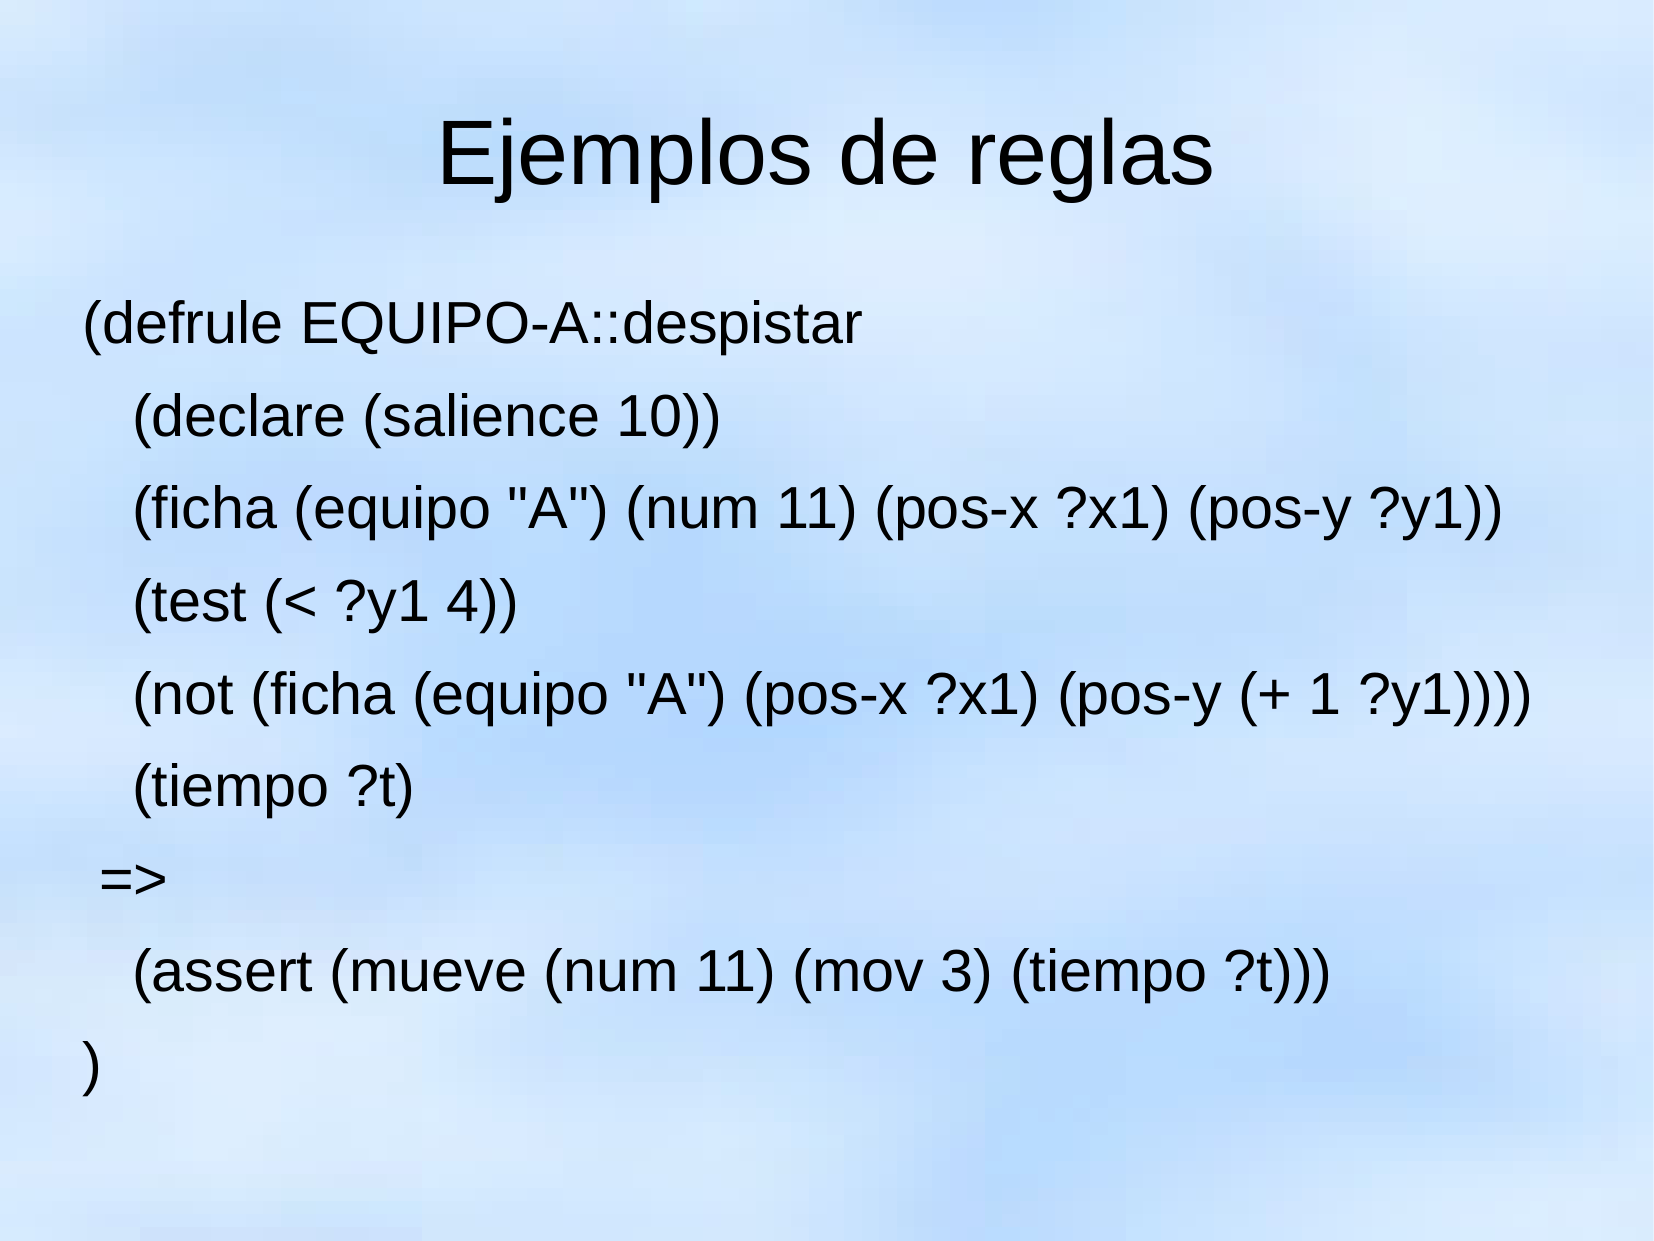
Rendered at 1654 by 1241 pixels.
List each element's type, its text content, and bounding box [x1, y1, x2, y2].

picture [0, 0, 1654, 1241]
list (defrule EQUIPO-A::despistar (declare (salience 10)) (ficha (equipo "A") (num 11) (pos-x ?x1) (pos-y ?y1)) (test (< ?y1 4)) (not (ficha (equipo "A") (pos-x ?x1) (pos-y (+ 1 ?y1)))) (tiempo ?t) => (assert (mueve (num 11) (mov 3) (tiempo ?t))) ) [82, 290, 1571, 1109]
title Ejemplos de reglas [82, 49, 1571, 257]
